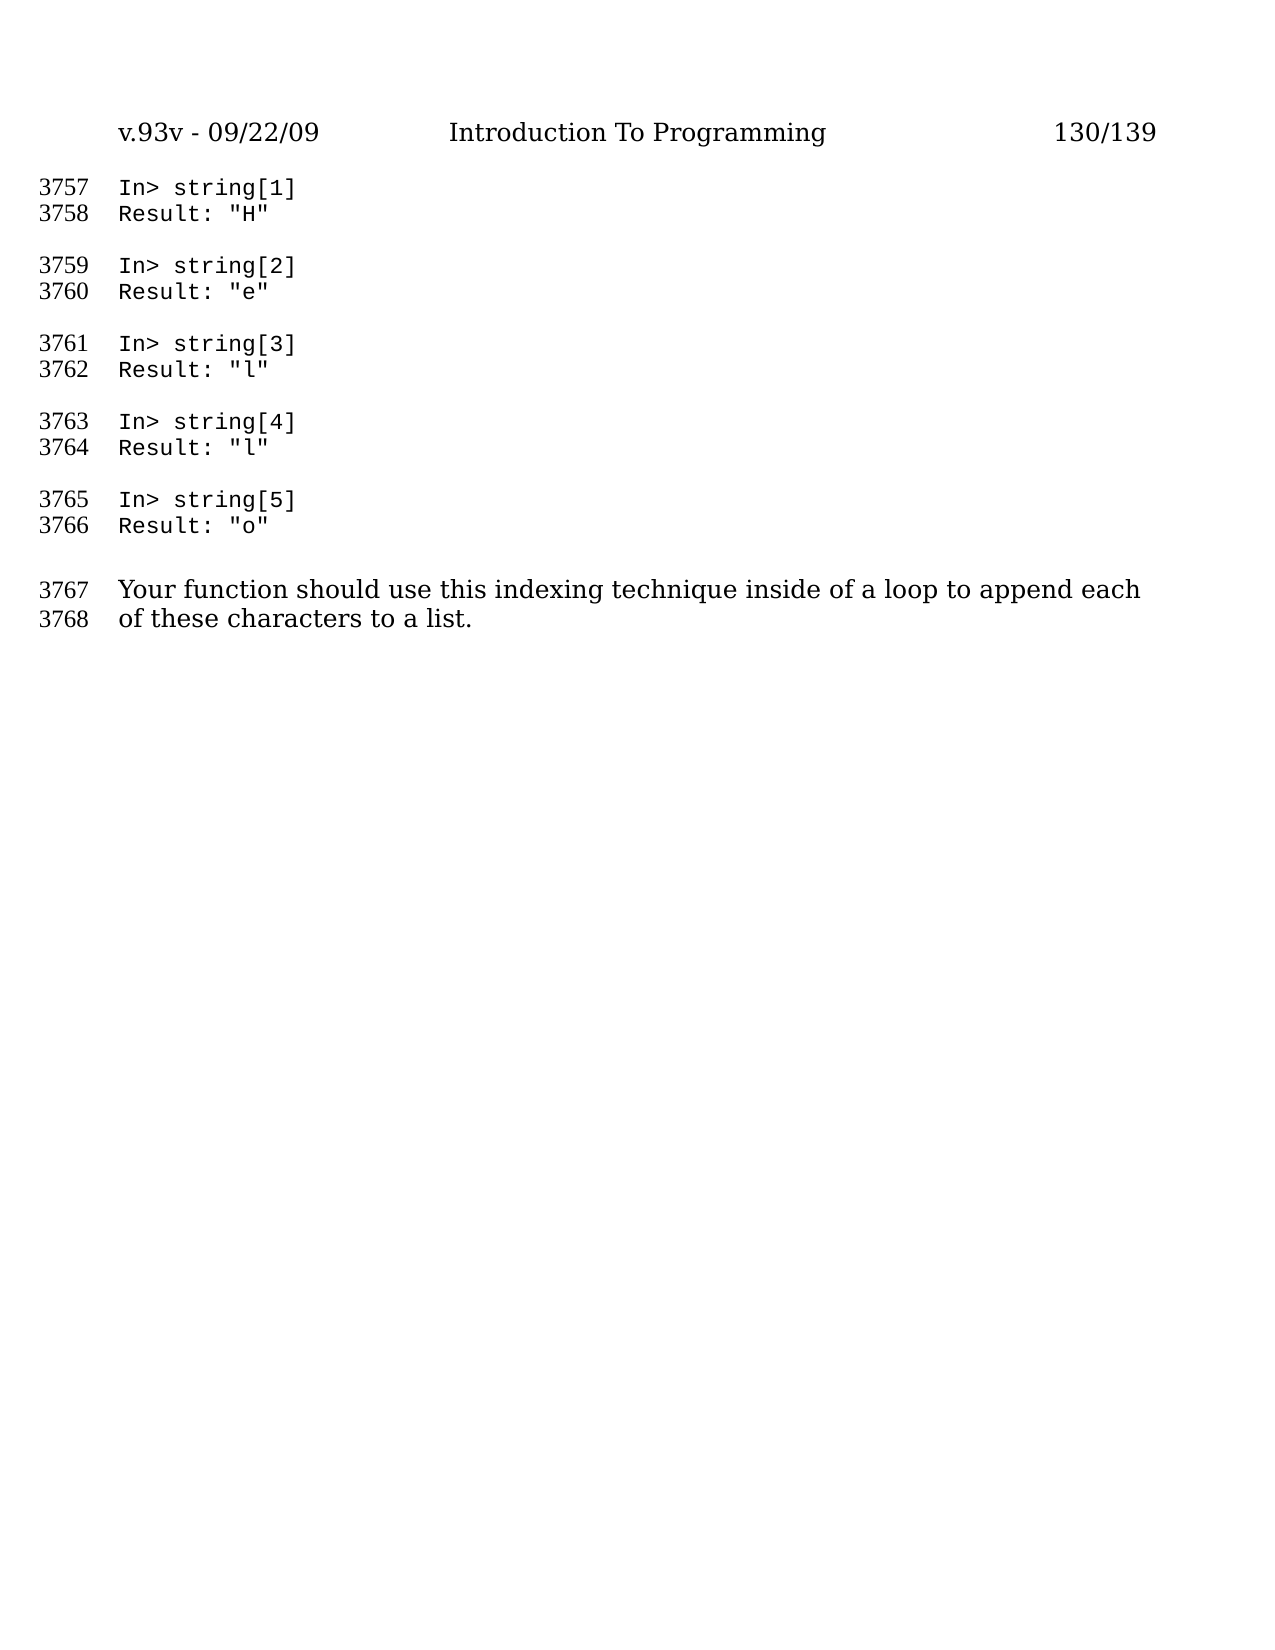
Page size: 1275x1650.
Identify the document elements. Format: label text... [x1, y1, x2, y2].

text In> string[5] [118, 488, 1157, 514]
text Result: "e" [118, 281, 1157, 306]
text In> string[3] [118, 332, 1157, 358]
text Your function should use this indexing technique inside of a loop to append each of these characters to a list. [118, 575, 1157, 633]
text Result: "o" [118, 514, 1157, 540]
text In> string[2] [118, 254, 1157, 281]
text In> string[4] [118, 410, 1157, 436]
text Result: "l" [118, 358, 1157, 384]
text In> string[1] [118, 177, 1157, 203]
text Result: "l" [118, 436, 1157, 462]
text Result: "H" [118, 203, 1157, 229]
